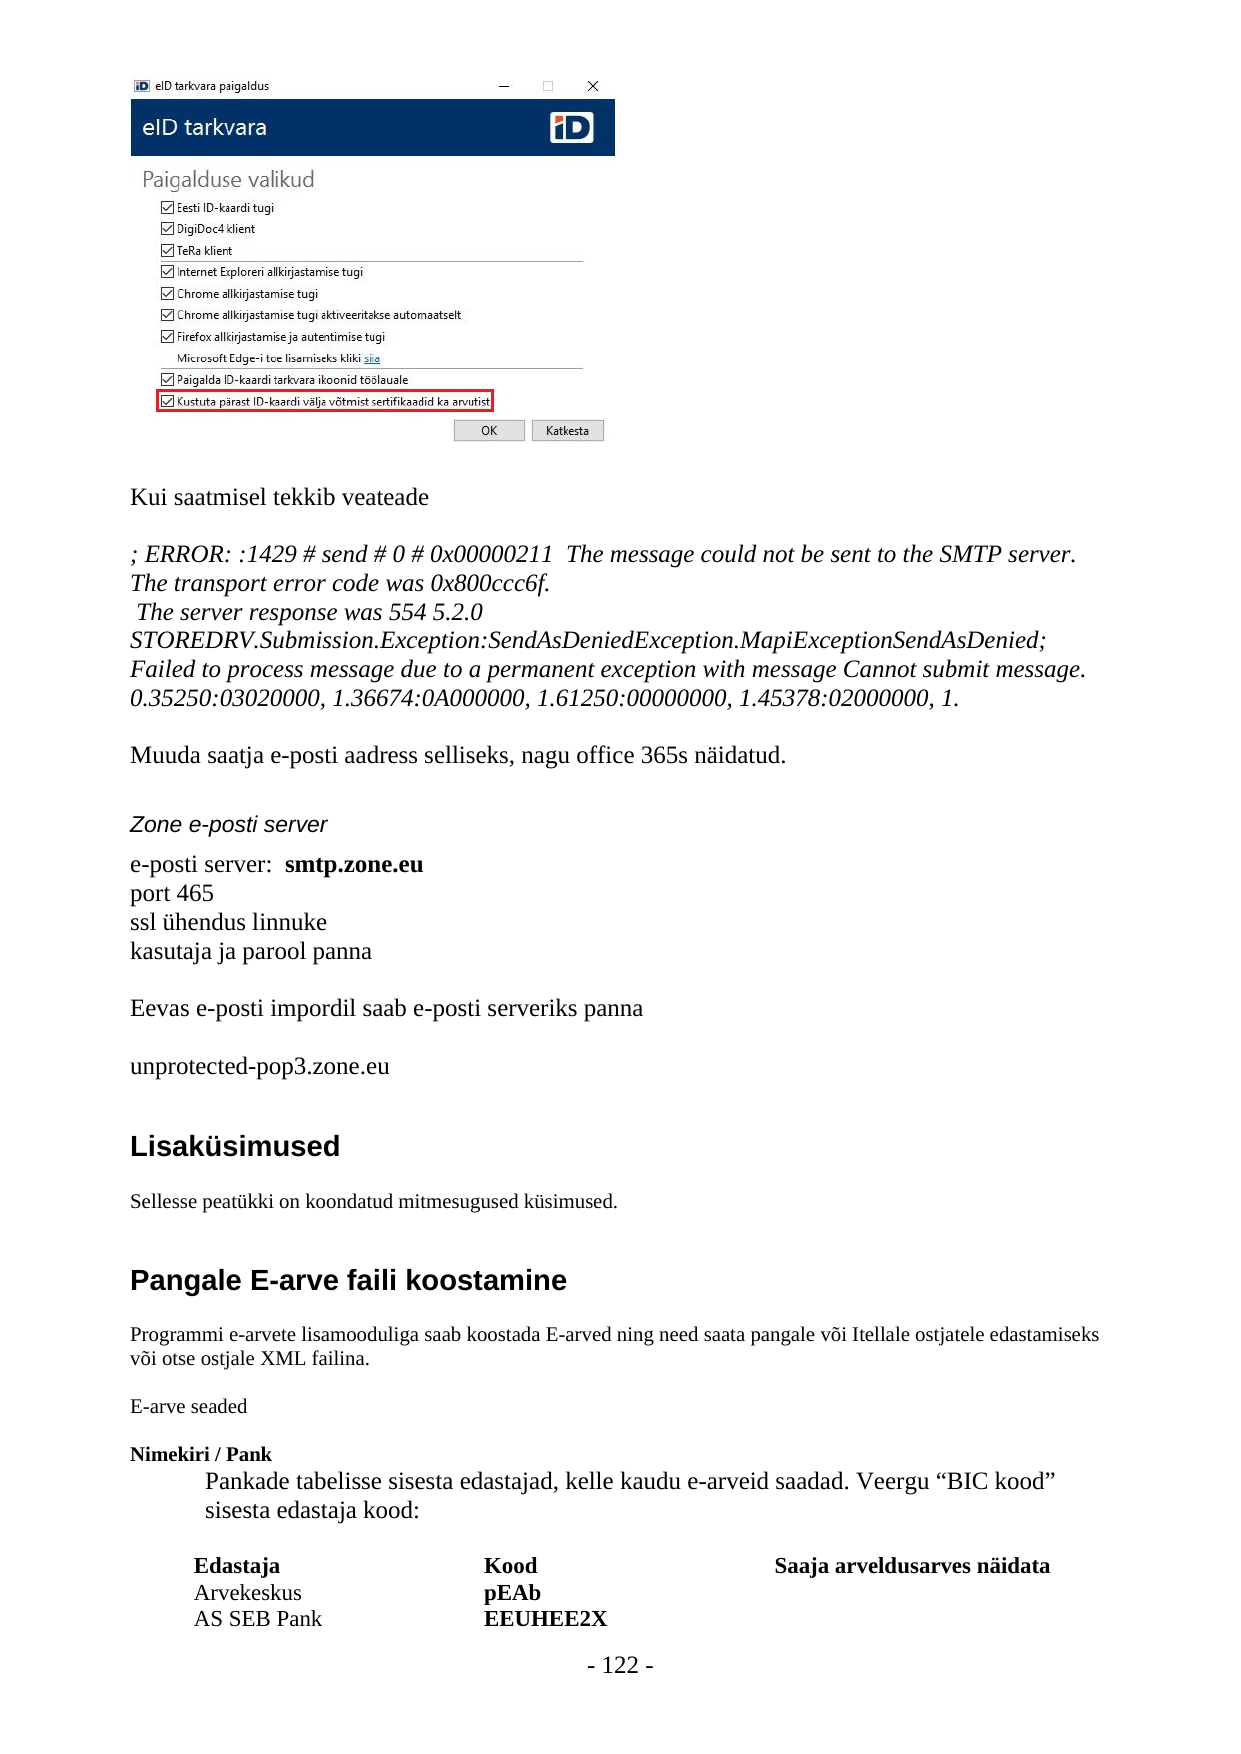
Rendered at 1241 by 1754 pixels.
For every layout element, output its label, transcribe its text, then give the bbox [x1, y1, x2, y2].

text unprotected-pop3.zone.eu [130, 1051, 1110, 1079]
text Programmi e-arvete lisamooduliga saab koostada E-arved ning need saata pangale või Itellale ostjatele edastamiseks või otse ostjale XML failina. [130, 1322, 1110, 1370]
table_cell AS SEB Pank [194, 1605, 484, 1631]
text E-arve seaded [130, 1394, 1110, 1418]
text Sellesse peatükki on koondatud mitmesugused küsimused. [130, 1188, 1110, 1213]
text ssl ühendus linnuke [130, 907, 1110, 936]
text Muuda saatja e-posti aadress selliseks, nagu office 365s näidatud. [130, 741, 1110, 769]
table_header Saaja arveldusarves näidata [774, 1552, 1064, 1578]
table_cell Arvekeskus [194, 1579, 484, 1605]
picture [130, 73, 615, 453]
table_cell EEUHEE2X [484, 1605, 774, 1631]
table_cell [774, 1579, 1064, 1605]
text Kui saatmisel tekkib veateade [130, 482, 1110, 511]
subtitle Lisaküsimused [130, 1129, 1110, 1163]
text Pankade tabelisse sisesta edastajad, kelle kaudu e-arveid saadad. Veergu “BIC kood” sisesta edastaja kood: [205, 1466, 1110, 1523]
table_header Kood [484, 1552, 774, 1578]
table_cell pEAb [484, 1579, 774, 1605]
text e-posti server: smtp.zone.eu [130, 849, 1110, 878]
text ; ERROR: :1429 # send # 0 # 0x00000211 The message could not be sent to the SMTP server. The transport error code was 0x800ccc6f. [130, 539, 1110, 597]
text Nimekiri / Pank [130, 1442, 1110, 1466]
subtitle Pangale E-arve faili koostamine [130, 1263, 1110, 1297]
table_cell [774, 1605, 1064, 1631]
subtitle Zone e-posti server [130, 811, 1110, 837]
text kasutaja ja parool panna [130, 936, 1110, 964]
table_header Edastaja [194, 1552, 484, 1578]
text port 465 [130, 878, 1110, 907]
text The server response was 554 5.2.0 STOREDRV.Submission.Exception:SendAsDeniedException.MapiExceptionSendAsDenied; Failed to process message due to a permanent exception with message Cannot submit message. 0.35250:03020000, 1.36674:0A000000, 1.61250:00000000, 1.45378:02000000, 1. [130, 597, 1110, 712]
text Eevas e-posti impordil saab e-posti serveriks panna [130, 993, 1110, 1022]
